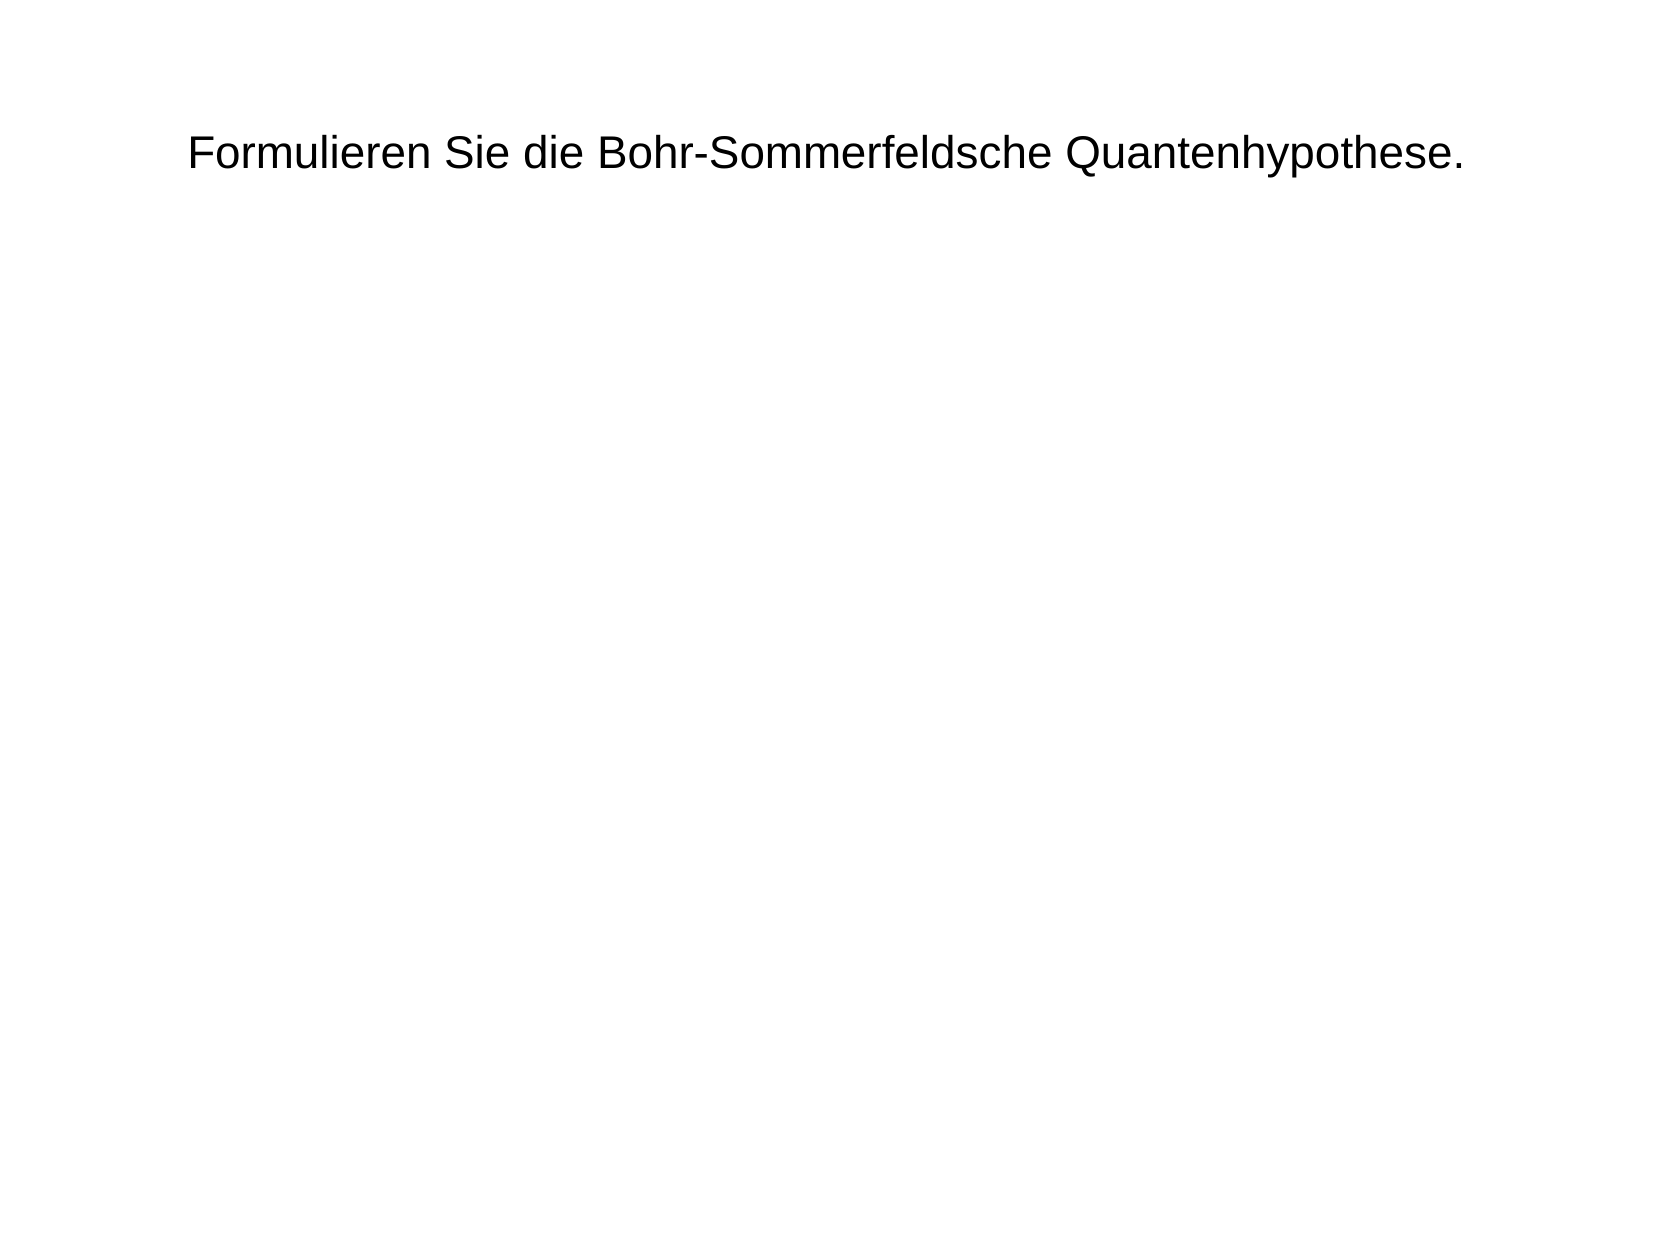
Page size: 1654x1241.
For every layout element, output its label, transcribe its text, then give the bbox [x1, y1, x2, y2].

title Formulieren Sie die Bohr-Sommerfeldsche Quantenhypothese. [82, 49, 1571, 257]
